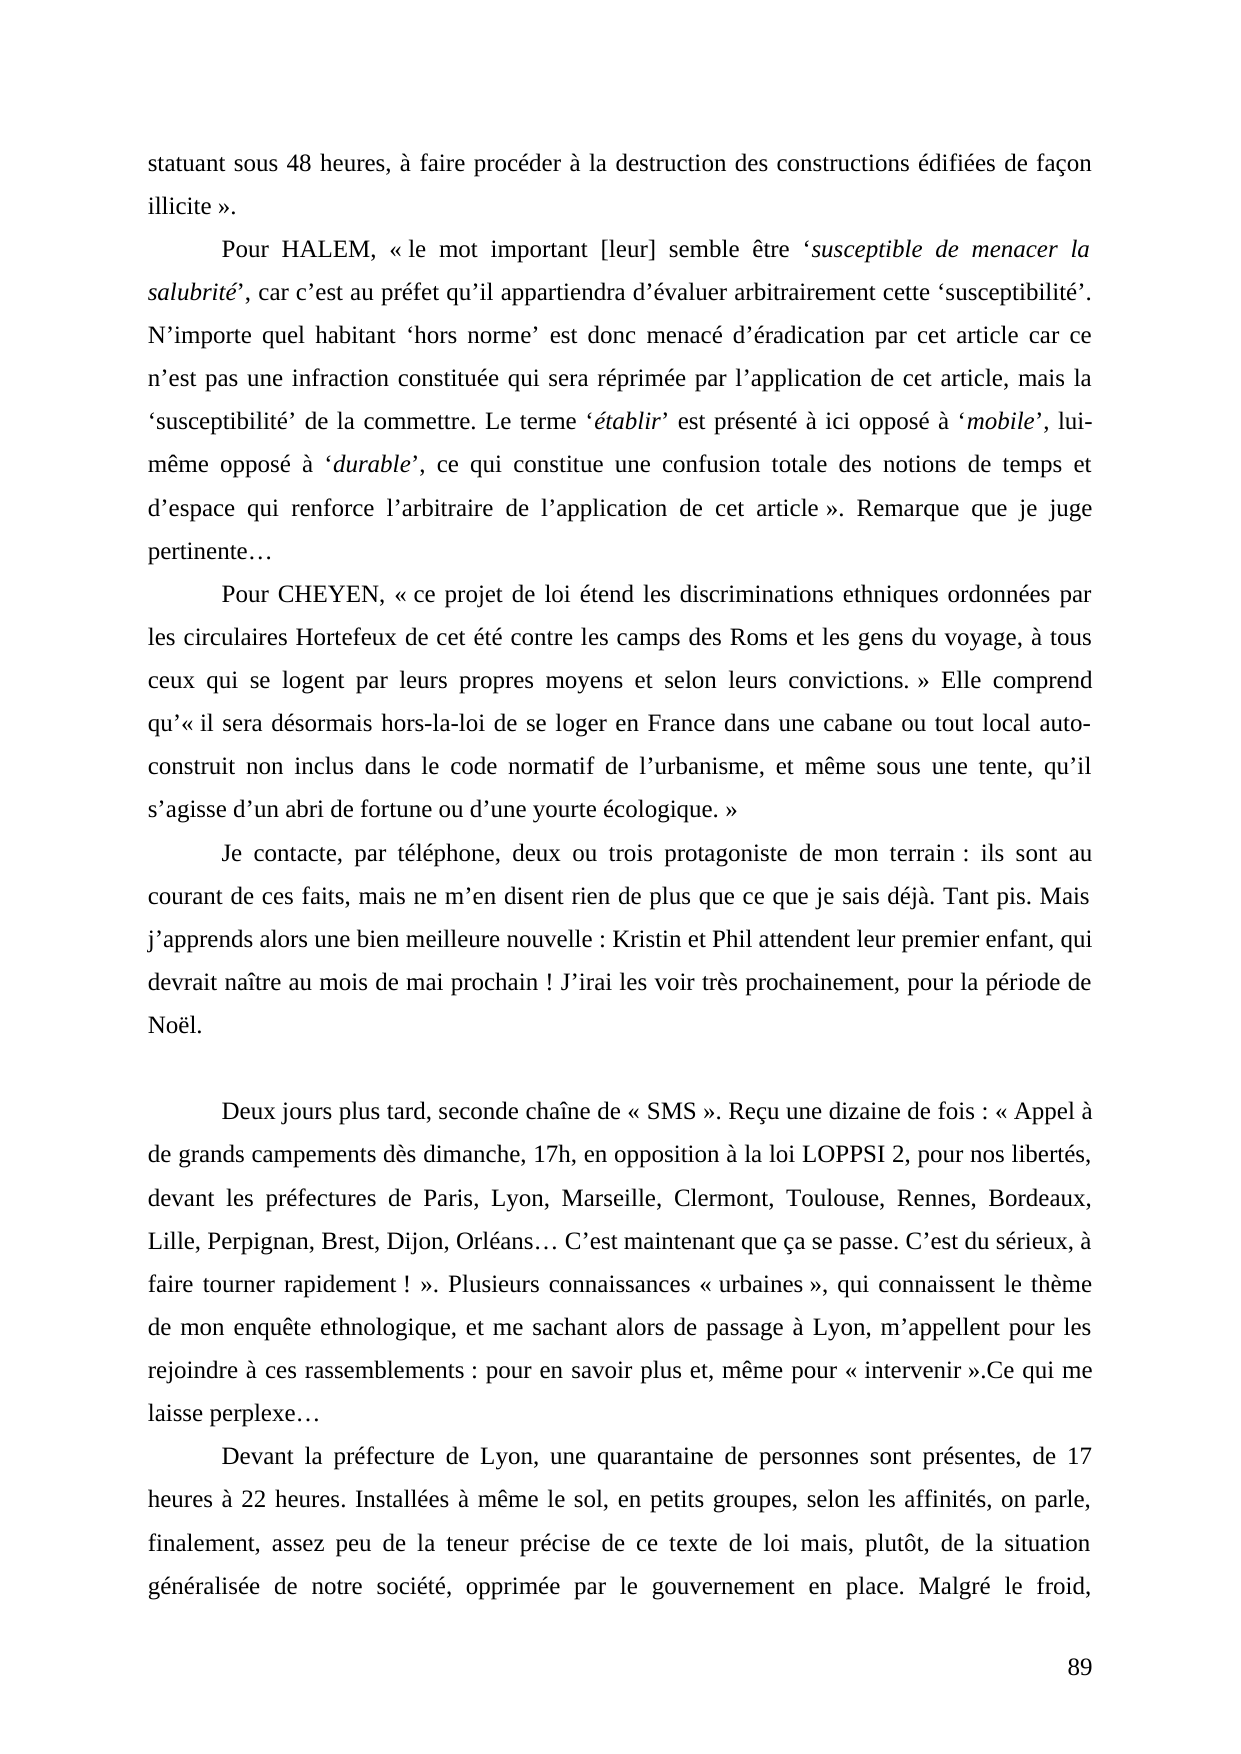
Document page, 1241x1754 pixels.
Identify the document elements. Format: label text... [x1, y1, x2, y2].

text Je contacte, par téléphone, deux ou trois protagoniste de mon terrain : ils sont au courant de ces faits, mais ne m’en disent rien de plus que ce que je sais déjà. Tant pis. Mais j’apprends alors une bien meilleure nouvelle : Kristin et Phil attendent leur premier enfant, qui devrait naître au mois de mai prochain ! J’irai les voir très prochainement, pour la période de Noël. [148, 838, 1093, 1039]
text Pour HALEM, « le mot important [leur] semble être ‘susceptible de menacer la salubrité’, car c’est au préfet qu’il appartiendra d’évaluer arbitrairement cette ‘susceptibilité’. N’importe quel habitant ‘hors norme’ est donc menacé d’éradication par cet article car ce n’est pas une infraction constituée qui sera réprimée par l’application de cet article, mais la ‘susceptibilité’ de la commettre. Le terme ‘établir’ est présenté à ici opposé à ‘mobile’, lui-même opposé à ‘durable’, ce qui constitue une confusion totale des notions de temps et d’espace qui renforce l’arbitraire de l’application de cet article ». Remarque que je juge pertinente… [148, 234, 1093, 564]
text Devant la préfecture de Lyon, une quarantaine de personnes sont présentes, de 17 heures à 22 heures. Installées à même le sol, en petits groupes, selon les affinités, on parle, finalement, assez peu de la teneur précise de ce texte de loi mais, plutôt, de la situation généralisée de notre société, opprimée par le gouvernement en place. Malgré le froid, [148, 1441, 1093, 1599]
text Pour CHEYEN, « ce projet de loi étend les discriminations ethniques ordonnées par les circulaires Hortefeux de cet été contre les camps des Roms et les gens du voyage, à tous ceux qui se logent par leurs propres moyens et selon leurs convictions. » Elle comprend qu’« il sera désormais hors-la-loi de se loger en France dans une cabane ou tout local auto-construit non inclus dans le code normatif de l’urbanisme, et même sous une tente, qu’il s’agisse d’un abri de fortune ou d’une yourte écologique. » [148, 579, 1093, 823]
text statuant sous 48 heures, à faire procéder à la destruction des constructions édifiées de façon illicite ». [148, 148, 1093, 219]
text Deux jours plus tard, seconde chaîne de « SMS ». Reçu une dizaine de fois : « Appel à de grands campements dès dimanche, 17h, en opposition à la loi LOPPSI 2, pour nos libertés, devant les préfectures de Paris, Lyon, Marseille, Clermont, Toulouse, Rennes, Bordeaux, Lille, Perpignan, Brest, Dijon, Orléans… C’est maintenant que ça se passe. C’est du sérieux, à faire tourner rapidement ! ». Plusieurs connaissances « urbaines », qui connaissent le thème de mon enquête ethnologique, et me sachant alors de passage à Lyon, m’appellent pour les rejoindre à ces rassemblements : pour en savoir plus et, même pour « intervenir ».Ce qui me laisse perplexe… [148, 1096, 1093, 1427]
